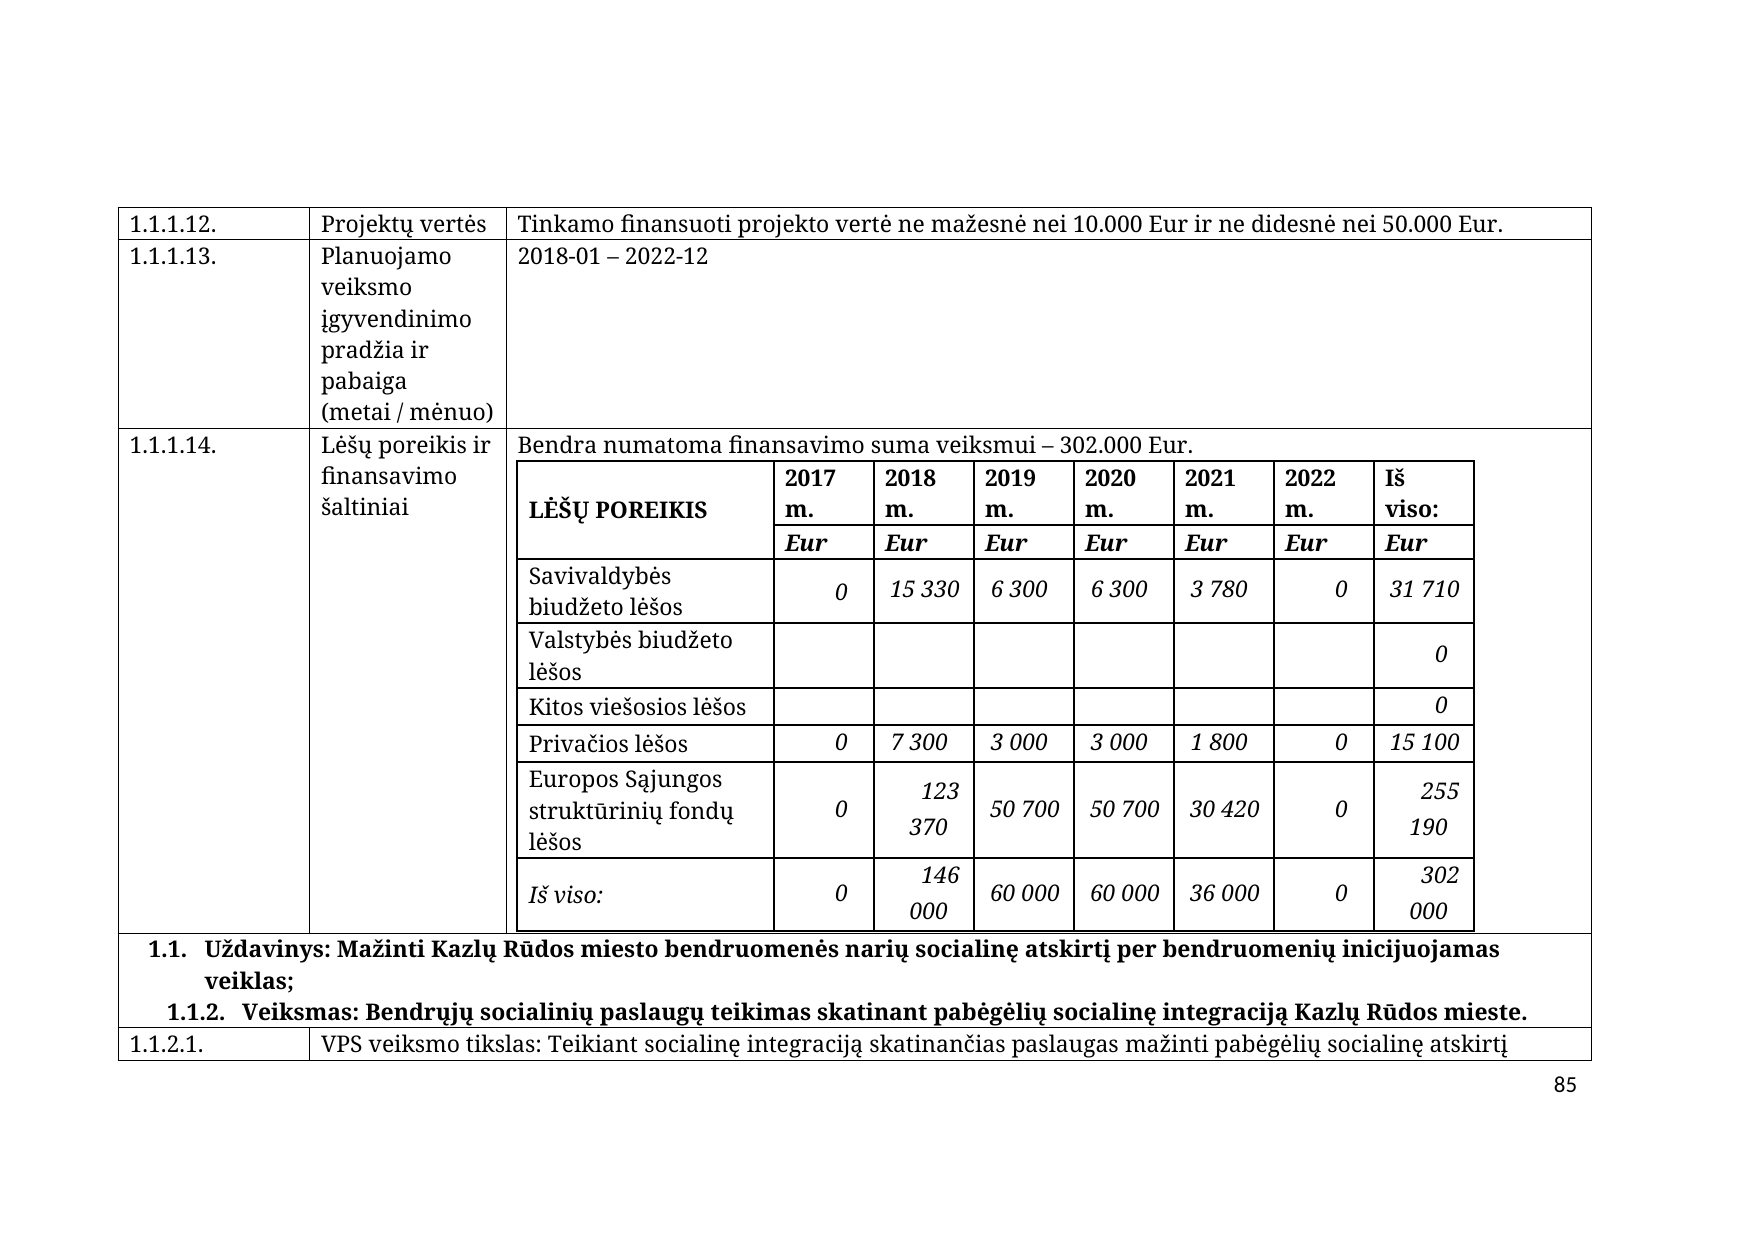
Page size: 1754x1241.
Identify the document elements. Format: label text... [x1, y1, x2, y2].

table_cell 3 780 [1175, 560, 1273, 622]
table_cell 2018-01 – 2022-12 [507, 240, 1591, 427]
table_cell 30 420 [1175, 763, 1273, 857]
table_header LĖŠŲ POREIKIS [518, 462, 773, 558]
table_cell 1.1.1.13. [119, 240, 309, 427]
table_header 2017 m. [775, 462, 873, 524]
table_cell 0 [1275, 560, 1373, 622]
table_cell 1.1.1.14. [119, 429, 309, 932]
table_cell [1175, 689, 1273, 724]
table_cell 3 000 [1075, 726, 1173, 761]
table_cell Eur [1175, 526, 1273, 558]
table_header Iš viso: [1375, 462, 1473, 524]
table_cell [1275, 689, 1373, 724]
table_cell 1 800 [1175, 726, 1273, 761]
table_cell [1075, 624, 1173, 687]
table_cell [875, 689, 973, 724]
table_cell 1.1. Uždavinys: Mažinti Kazlų Rūdos miesto bendruomenės narių socialinę atskirtį per bendruomenių inicijuojamas veiklas; 1.1.2. Veiksmas: Bendrųjų socialinių paslaugų teikimas skatinant pabėgėlių socialinę integraciją Kazlų Rūdos mieste. [119, 934, 1591, 1027]
table_cell 146 000 [875, 859, 973, 930]
table_cell Eur [1075, 526, 1173, 558]
table_cell 0 [1375, 624, 1473, 687]
table_cell 3 000 [975, 726, 1073, 761]
table_cell 0 [775, 726, 873, 761]
table_header 2021 m. [1175, 462, 1273, 524]
table_cell 0 [775, 763, 873, 857]
table_cell 60 000 [975, 859, 1073, 930]
table_cell 60 000 [1075, 859, 1173, 930]
table_cell Tinkamo finansuoti projekto vertė ne mažesnė nei 10.000 Eur ir ne didesnė nei 50.000 Eur. [507, 208, 1591, 239]
table_cell Lėšų poreikis ir finansavimo šaltiniai [310, 429, 506, 932]
table_cell Eur [1375, 526, 1473, 558]
table_cell VPS veiksmo tikslas: Teikiant socialinę integraciją skatinančias paslaugas mažinti pabėgėlių socialinę atskirtį [310, 1028, 1591, 1059]
table_cell 302 000 [1375, 859, 1473, 930]
table_cell Iš viso: [518, 859, 773, 930]
table_cell 0 [1275, 859, 1373, 930]
table_cell Projektų vertės [310, 208, 506, 239]
table_cell Eur [775, 526, 873, 558]
table_cell 31 710 [1375, 560, 1473, 622]
table_cell 0 [1275, 763, 1373, 857]
table_header 2022 m. [1275, 462, 1373, 524]
table_cell Planuojamo veiksmo įgyvendinimo pradžia ir pabaiga (metai / mėnuo) [310, 240, 506, 427]
table_cell Eur [975, 526, 1073, 558]
table_cell [1275, 624, 1373, 687]
table_cell 1.1.2.1. [119, 1028, 309, 1059]
table_cell 7 300 [875, 726, 973, 761]
table_cell 1.1.1.12. [119, 208, 309, 239]
table_header 2019 m. [975, 462, 1073, 524]
table_cell 15 100 [1375, 726, 1473, 761]
table_cell 0 [775, 560, 873, 622]
table_cell [1075, 689, 1173, 724]
table_cell [775, 624, 873, 687]
table_cell 0 [1275, 726, 1373, 761]
table_cell [975, 624, 1073, 687]
table_cell 6 300 [975, 560, 1073, 622]
table_cell Savivaldybės biudžeto lėšos [518, 560, 773, 622]
table_cell 6 300 [1075, 560, 1173, 622]
table_cell [775, 689, 873, 724]
table_cell 123 370 [875, 763, 973, 857]
table_cell [875, 624, 973, 687]
table_cell 0 [775, 859, 873, 930]
table_cell 50 700 [1075, 763, 1173, 857]
table_cell Eur [875, 526, 973, 558]
table_cell [1175, 624, 1273, 687]
table_cell Valstybės biudžeto lėšos [518, 624, 773, 687]
table_cell Kitos viešosios lėšos [518, 689, 773, 724]
table_cell 255 190 [1375, 763, 1473, 857]
table_cell 15 330 [875, 560, 973, 622]
table_header 2020 m. [1075, 462, 1173, 524]
table_cell Europos Sąjungos struktūrinių fondų lėšos [518, 763, 773, 857]
table_cell Eur [1275, 526, 1373, 558]
table_cell 50 700 [975, 763, 1073, 857]
table_cell Privačios lėšos [518, 726, 773, 761]
table_cell 36 000 [1175, 859, 1273, 930]
table_header 2018 m. [875, 462, 973, 524]
table_cell 0 [1375, 689, 1473, 724]
table_cell Bendra numatoma finansavimo suma veiksmui – 302.000 Eur. [507, 429, 1591, 932]
table_cell [975, 689, 1073, 724]
